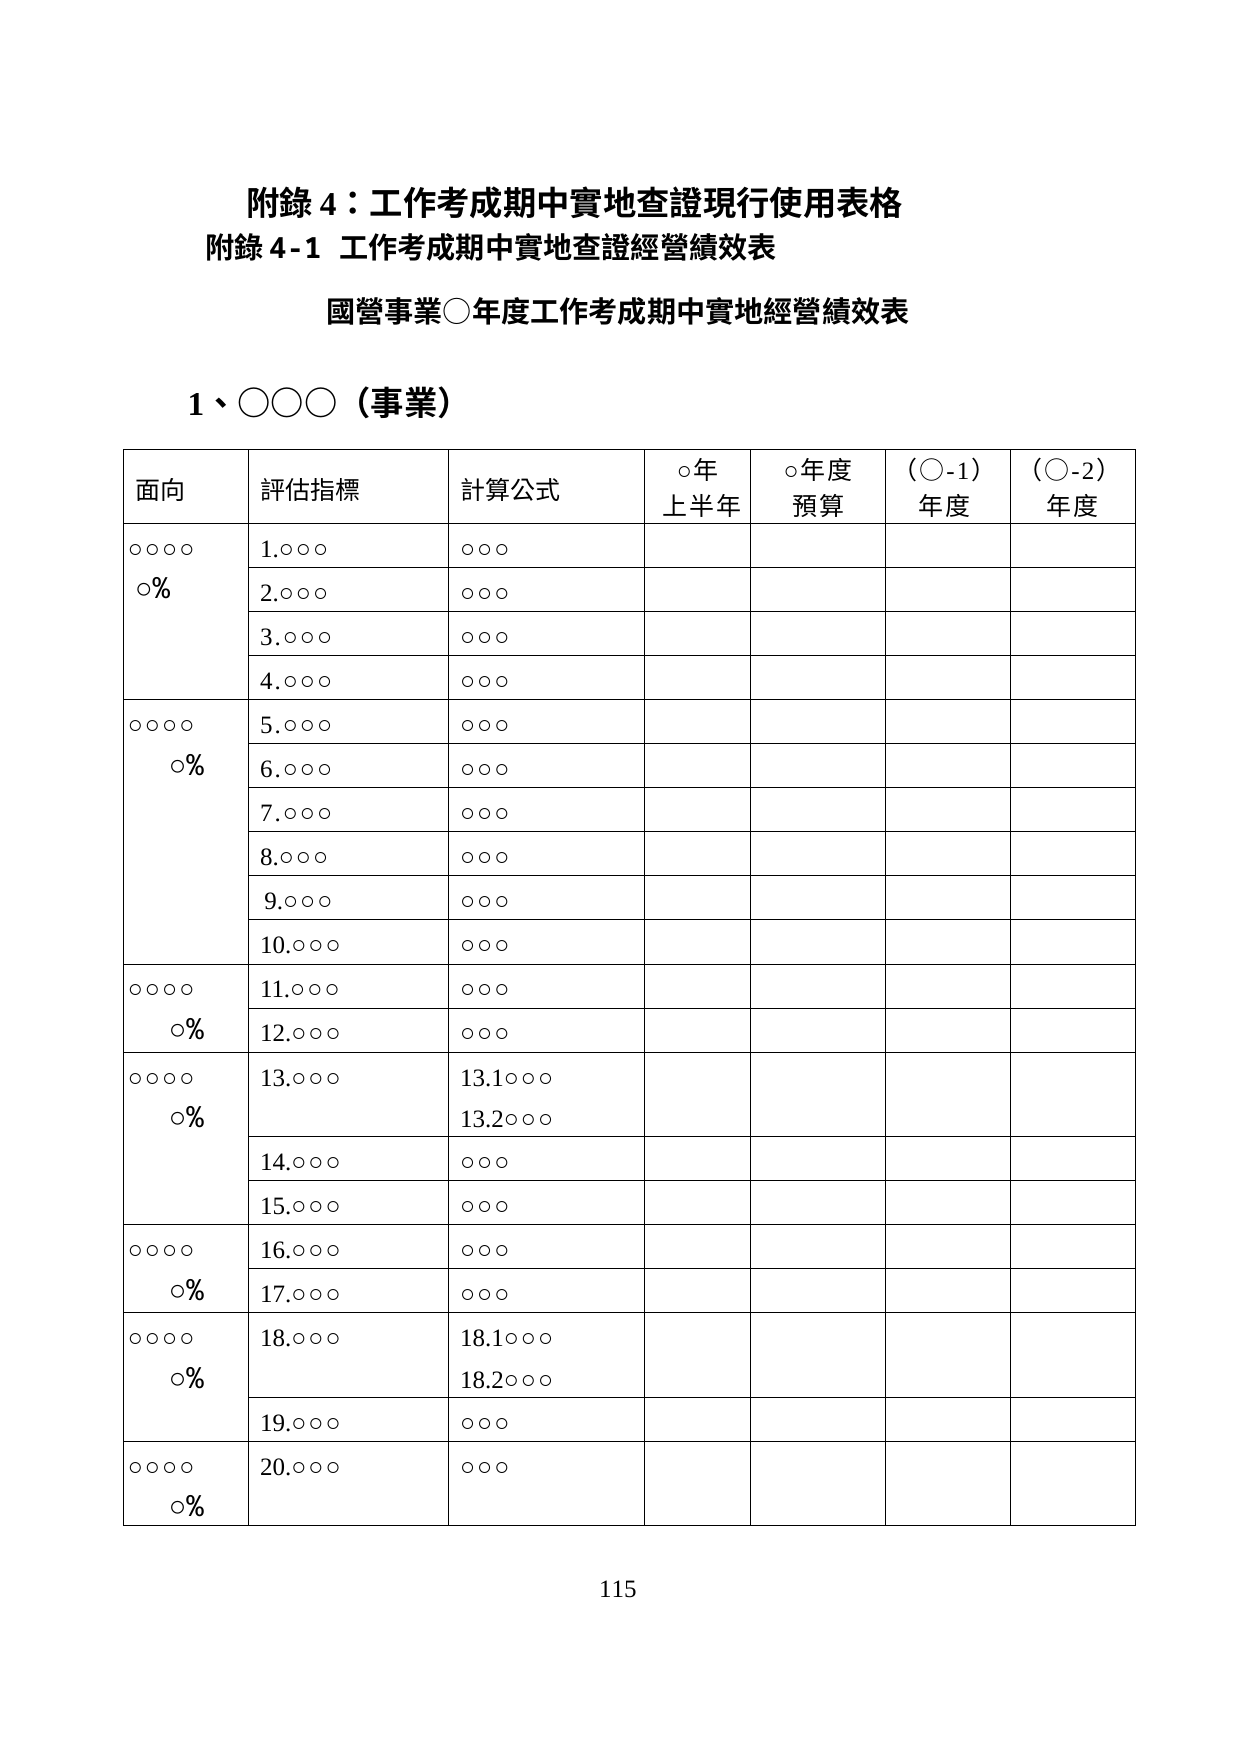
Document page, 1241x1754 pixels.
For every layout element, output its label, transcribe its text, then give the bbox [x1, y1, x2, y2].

table_cell 6.○○○ [249, 744, 448, 787]
table_cell 18.○○○ [249, 1313, 448, 1397]
text 附錄4-1 工作考成期中實地查證經營績效表 [187, 225, 1048, 267]
table_cell [1011, 1053, 1135, 1136]
table_cell 18.1○○○ 18.2○○○ [449, 1313, 644, 1397]
table_cell [751, 656, 885, 699]
table_cell ○○○ [449, 1137, 644, 1180]
table_cell 12.○○○ [249, 1009, 448, 1052]
table_cell [751, 788, 885, 831]
table_header 面向 [124, 450, 248, 523]
table_cell [751, 744, 885, 787]
table_cell [645, 1225, 750, 1268]
table_cell [751, 876, 885, 919]
table_cell [886, 788, 1010, 831]
table_cell [886, 1398, 1010, 1441]
table_cell [1011, 1225, 1135, 1268]
table_cell [751, 1269, 885, 1312]
table_cell [751, 1137, 885, 1180]
table_cell ○○○○ ○% [124, 965, 248, 1052]
table_cell [886, 1442, 1010, 1525]
table_cell 13.○○○ [249, 1053, 448, 1136]
table_cell ○○○ [449, 1181, 644, 1224]
table_cell [886, 568, 1010, 611]
table_cell [751, 1009, 885, 1052]
table_cell [886, 1269, 1010, 1312]
table_cell [886, 1009, 1010, 1052]
table_cell [751, 568, 885, 611]
table_cell ○○○ [449, 788, 644, 831]
table_cell 14.○○○ [249, 1137, 448, 1180]
table_cell [1011, 1181, 1135, 1224]
table_cell [1011, 832, 1135, 875]
table_cell [886, 1313, 1010, 1397]
table_header （○-1） 年度 [886, 450, 1010, 523]
table_cell ○○○○ ○% [124, 1442, 248, 1525]
table_cell [645, 920, 750, 963]
table_cell 15.○○○ [249, 1181, 448, 1224]
table_cell ○○○ [449, 1398, 644, 1441]
table_header 評估指標 [249, 450, 448, 523]
table_cell [645, 1398, 750, 1441]
table_cell [645, 1053, 750, 1136]
table_cell ○○○ [449, 700, 644, 743]
table_cell [886, 700, 1010, 743]
table_cell ○○○ [449, 876, 644, 919]
table_cell [886, 656, 1010, 699]
table_cell [1011, 920, 1135, 963]
table_cell [645, 700, 750, 743]
table_cell [1011, 788, 1135, 831]
table_cell [1011, 965, 1135, 1007]
table_cell 16.○○○ [249, 1225, 448, 1268]
table_cell 2.○○○ [249, 568, 448, 611]
table_cell 7.○○○ [249, 788, 448, 831]
table_cell [1011, 744, 1135, 787]
table_cell [751, 965, 885, 1007]
table_cell [751, 920, 885, 963]
table_cell ○○○ [449, 744, 644, 787]
table_cell [645, 524, 750, 567]
table_cell ○○○ [449, 656, 644, 699]
table_cell 19.○○○ [249, 1398, 448, 1441]
table_cell [1011, 612, 1135, 655]
table_cell ○○○ [449, 1225, 644, 1268]
table_cell ○○○ [449, 832, 644, 875]
table_cell [645, 656, 750, 699]
text 1、○○○（事業） [187, 377, 1048, 425]
table_cell [751, 612, 885, 655]
table_header ○年度 預算 [751, 450, 885, 523]
table_cell 10.○○○ [249, 920, 448, 963]
table_cell ○○○○ ○% [124, 1053, 248, 1224]
subtitle 附錄4：工作考成期中實地查證現行使用表格 [246, 150, 1048, 225]
table_cell [886, 1053, 1010, 1136]
table_cell 9.○○○ [249, 876, 448, 919]
table_header （○-2） 年度 [1011, 450, 1135, 523]
table_cell [1011, 1398, 1135, 1441]
table_cell [1011, 1009, 1135, 1052]
table_cell 1.○○○ [249, 524, 448, 567]
table_cell [886, 965, 1010, 1007]
table_cell ○○○ [449, 568, 644, 611]
table_cell [751, 524, 885, 567]
table_cell [1011, 700, 1135, 743]
table_cell ○○○ [449, 1442, 644, 1525]
table_cell ○○○ [449, 920, 644, 963]
table_cell [886, 876, 1010, 919]
table_cell [751, 1225, 885, 1268]
table_cell [751, 1442, 885, 1525]
table_cell ○○○○ ○% [124, 1313, 248, 1441]
table_cell ○○○ [449, 1269, 644, 1312]
table_cell ○○○○ ○% [124, 700, 248, 963]
table_cell [645, 744, 750, 787]
table_cell [886, 920, 1010, 963]
table_cell 20.○○○ [249, 1442, 448, 1525]
table_cell [1011, 1137, 1135, 1180]
table_cell [645, 1181, 750, 1224]
table_cell [645, 876, 750, 919]
table_cell 17.○○○ [249, 1269, 448, 1312]
table_cell [645, 832, 750, 875]
table_cell [645, 1313, 750, 1397]
table_cell [1011, 568, 1135, 611]
table_cell [645, 1269, 750, 1312]
table_cell ○○○ [449, 524, 644, 567]
table_cell [751, 1313, 885, 1397]
table_cell [751, 1181, 885, 1224]
table_cell ○○○ [449, 1009, 644, 1052]
table_header ○年 上半年 [645, 450, 750, 523]
table_cell ○○○ [449, 612, 644, 655]
table_cell 8.○○○ [249, 832, 448, 875]
table_cell [645, 1137, 750, 1180]
table_cell [1011, 1442, 1135, 1525]
table_cell [645, 965, 750, 1007]
table_cell [751, 1398, 885, 1441]
text 國營事業○年度工作考成期中實地經營績效表 [187, 288, 1048, 331]
table_cell 3.○○○ [249, 612, 448, 655]
table_cell [1011, 524, 1135, 567]
table_cell [751, 832, 885, 875]
table_cell [645, 788, 750, 831]
table_cell [751, 700, 885, 743]
table_cell [645, 1442, 750, 1525]
table_header 計算公式 [449, 450, 644, 523]
table_cell 4.○○○ [249, 656, 448, 699]
table_cell [886, 744, 1010, 787]
table_cell 13.1○○○ 13.2○○○ [449, 1053, 644, 1136]
table_cell 5.○○○ [249, 700, 448, 743]
table_cell [886, 524, 1010, 567]
table_cell ○○○○ ○% [124, 1225, 248, 1312]
table_cell ○○○○ ○% [124, 524, 248, 699]
table_cell [1011, 1269, 1135, 1312]
table_cell [645, 568, 750, 611]
table_cell 11.○○○ [249, 965, 448, 1007]
table_cell [751, 1053, 885, 1136]
table_cell [1011, 1313, 1135, 1397]
table_cell [886, 1137, 1010, 1180]
table_cell [886, 1181, 1010, 1224]
table_cell [645, 612, 750, 655]
table_cell [886, 832, 1010, 875]
table_cell [1011, 656, 1135, 699]
table_cell [645, 1009, 750, 1052]
table_cell [1011, 876, 1135, 919]
table_cell [886, 612, 1010, 655]
table_cell ○○○ [449, 965, 644, 1007]
table_cell [886, 1225, 1010, 1268]
